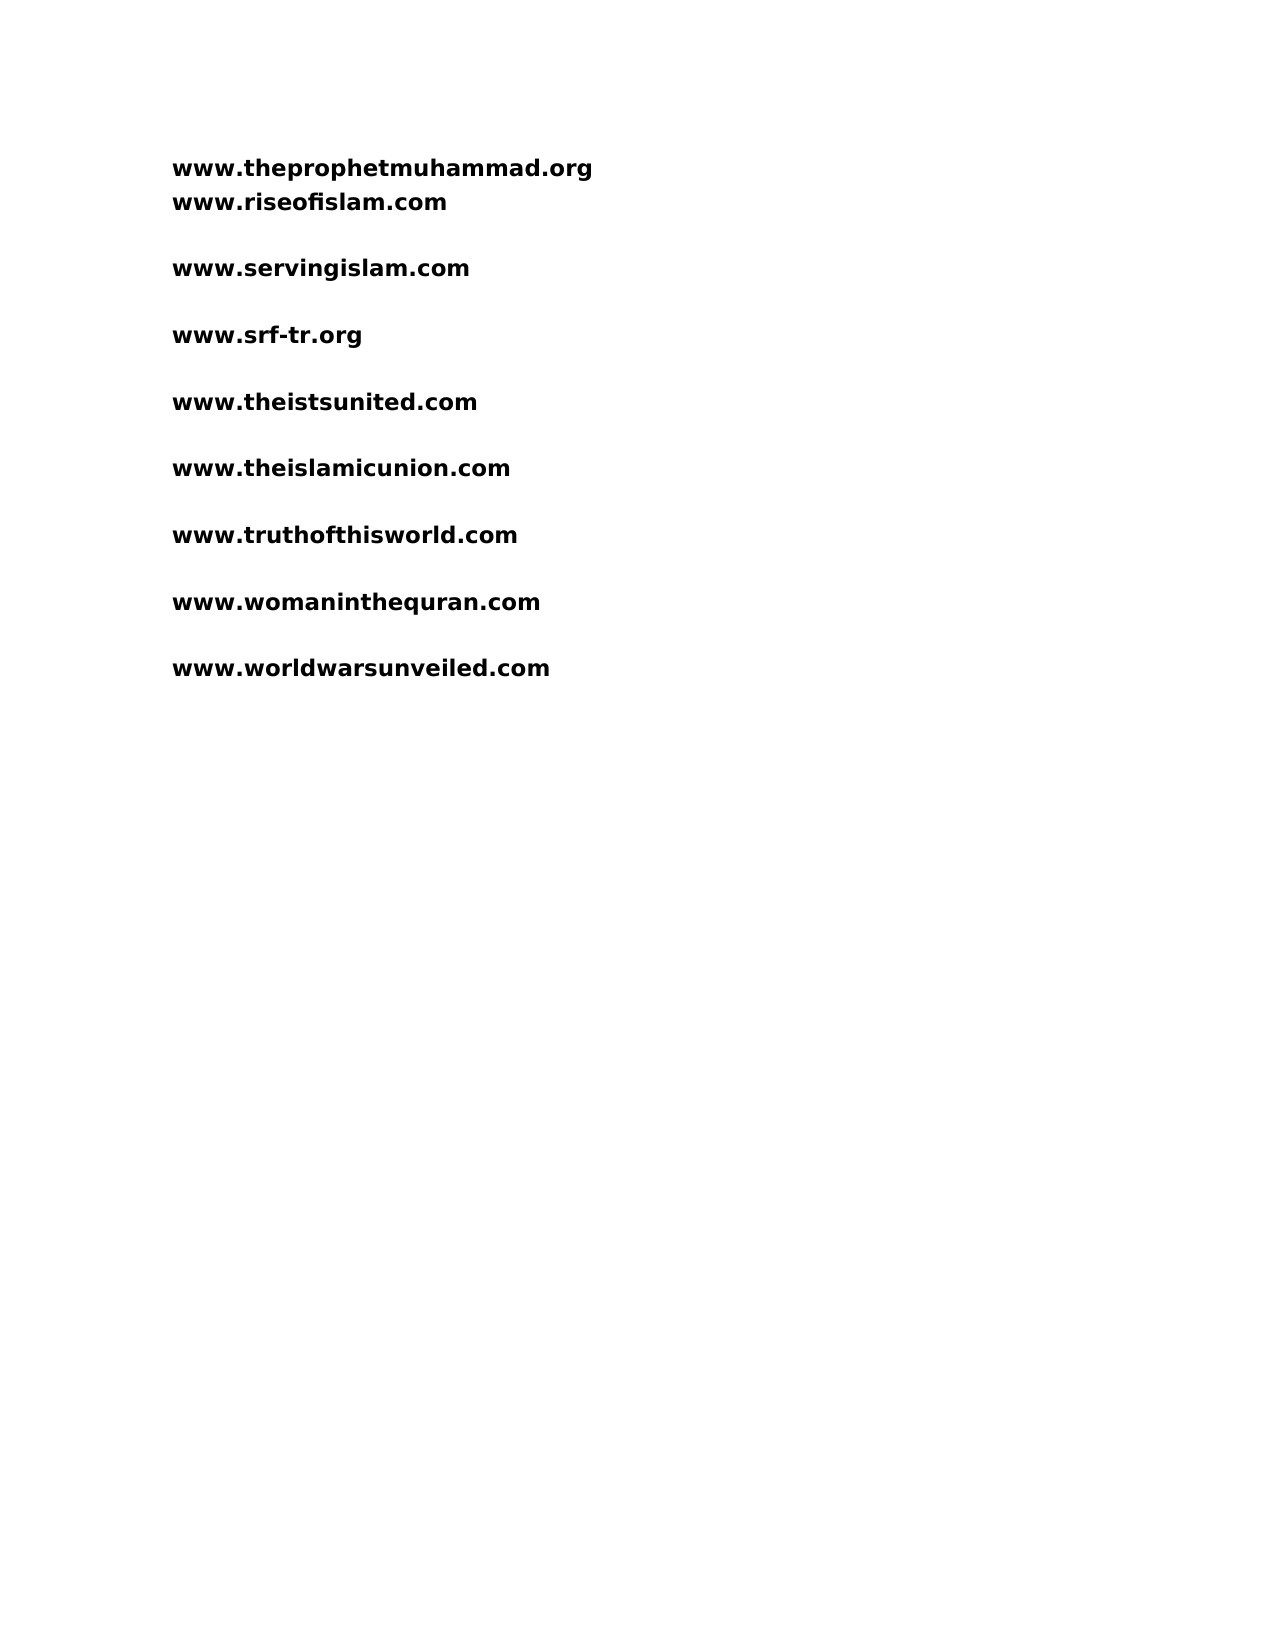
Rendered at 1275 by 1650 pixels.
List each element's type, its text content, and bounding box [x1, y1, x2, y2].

text www.riseofislam.com [112, 183, 1145, 217]
text www.theprophetmuhammad.org [112, 150, 1145, 183]
text www.truthofthisworld.com [112, 517, 1145, 550]
text www.srf-tr.org [112, 317, 1145, 350]
text www.servingislam.com [112, 250, 1145, 283]
text www.worldwarsunveiled.com [112, 650, 1145, 683]
text www.theislamicunion.com [112, 450, 1145, 483]
text www.theistsunited.com [112, 383, 1145, 417]
text www.womaninthequran.com [112, 583, 1145, 617]
